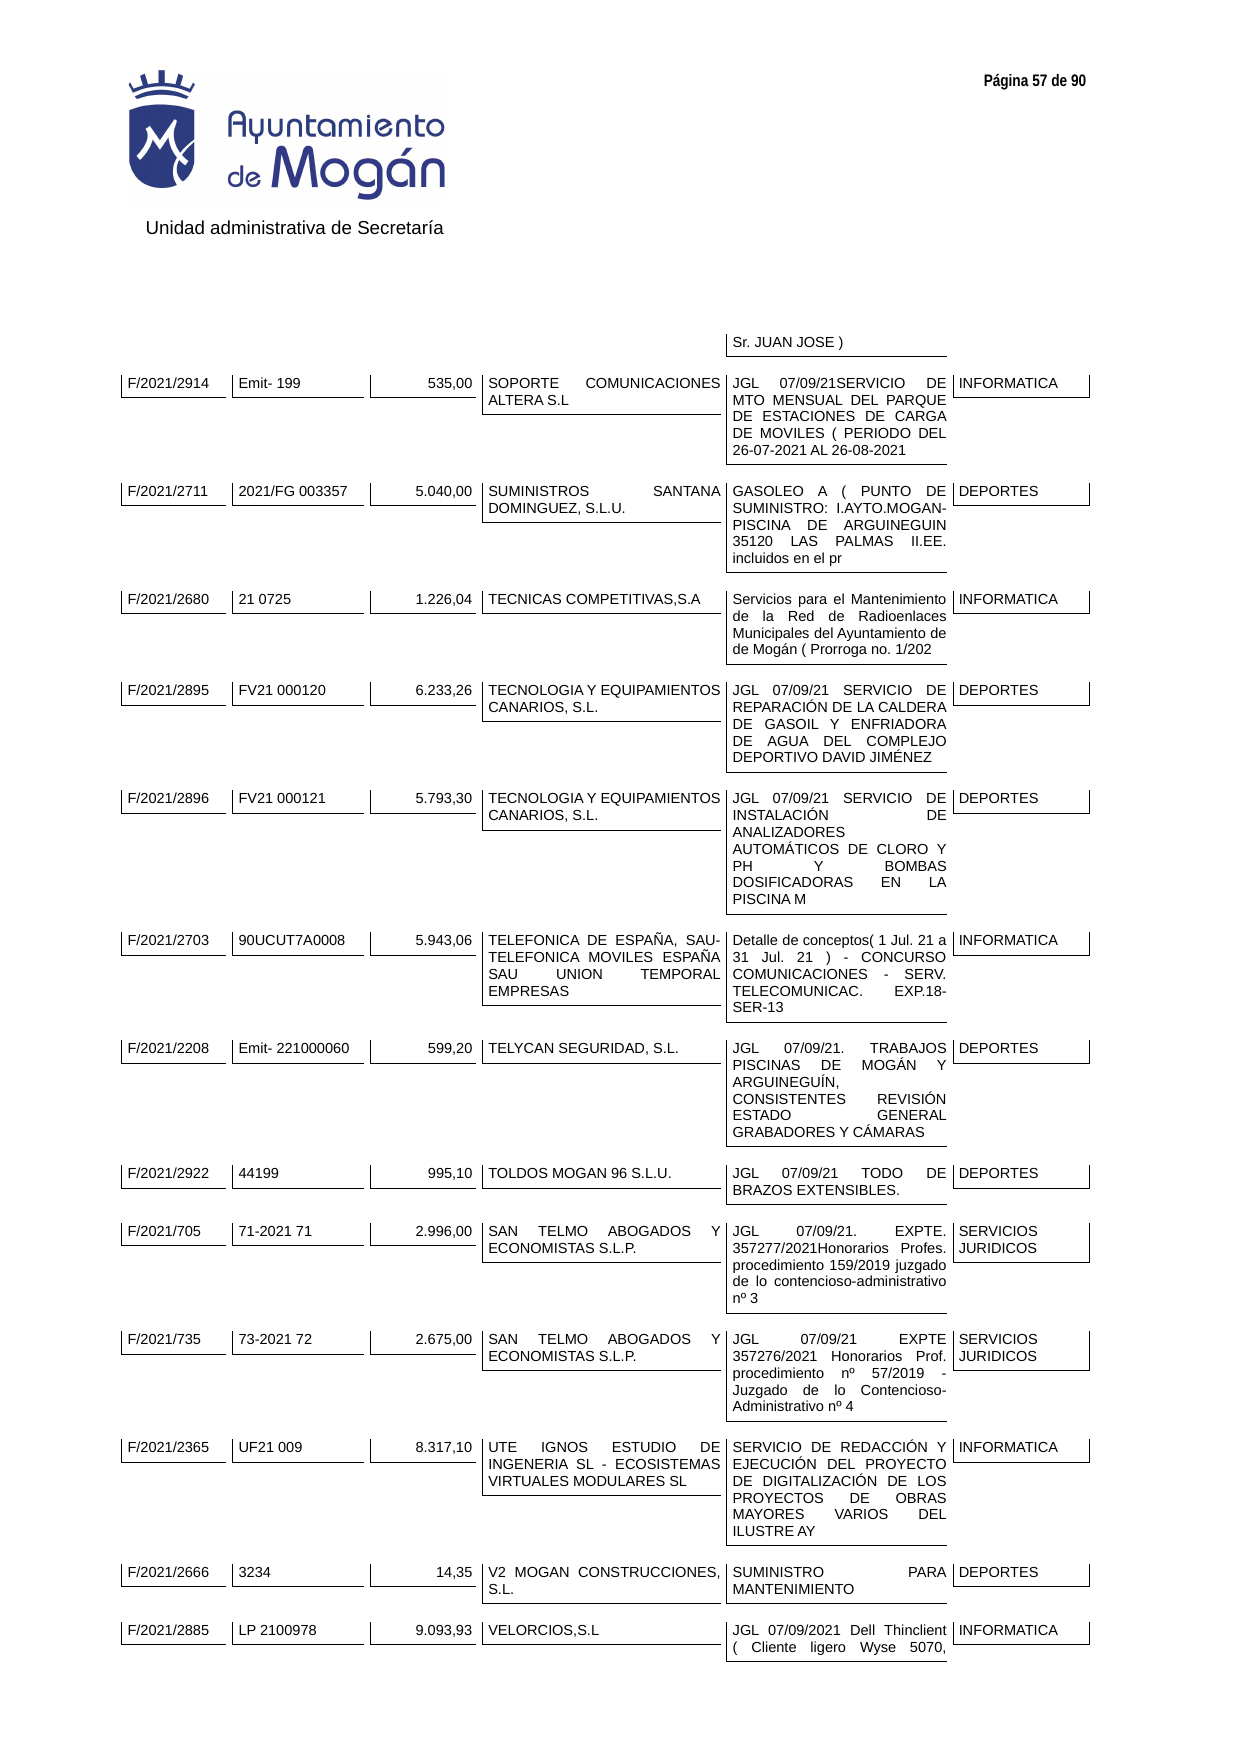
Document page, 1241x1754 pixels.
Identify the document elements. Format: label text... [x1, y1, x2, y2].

table_cell FV21 000120 [229, 679, 367, 787]
table_cell VELORCIOS,S.L [479, 1619, 723, 1664]
table_cell 14,35 [367, 1561, 479, 1619]
table_cell 44199 [229, 1162, 367, 1220]
table_cell SERVICIOS JURIDICOS [950, 1328, 1092, 1436]
table_cell 2021/FG 003357 [229, 480, 367, 588]
table_cell INFORMATICA [950, 372, 1092, 480]
table_cell F/2021/2703 [118, 929, 229, 1037]
table_cell JGL 07/09/21. TRABAJOS PISCINAS DE MOGÁN Y ARGUINEGUÍN, CONSISTENTES REVISIÓN ESTADO GENERAL GRABADORES Y CÁMARAS [724, 1037, 949, 1162]
table_cell F/2021/2885 [118, 1619, 229, 1664]
table_cell F/2021/2895 [118, 679, 229, 787]
table_cell Sr. JUAN JOSE ) [724, 331, 949, 372]
table_cell F/2021/2711 [118, 480, 229, 588]
table_cell INFORMATICA [950, 1436, 1092, 1561]
table_cell 8.317,10 [367, 1436, 479, 1561]
table_cell F/2021/2680 [118, 588, 229, 679]
table_cell 9.093,93 [367, 1619, 479, 1664]
table_cell DEPORTES [950, 480, 1092, 588]
table_cell F/2021/735 [118, 1328, 229, 1436]
table_cell 5.943,06 [367, 929, 479, 1037]
table_cell [367, 331, 479, 372]
table_cell F/2021/2666 [118, 1561, 229, 1619]
table_cell 73-2021 72 [229, 1328, 367, 1436]
table_cell 21 0725 [229, 588, 367, 679]
table_cell JGL 07/09/21SERVICIO DE MTO MENSUAL DEL PARQUE DE ESTACIONES DE CARGA DE MOVILES ( PERIODO DEL 26-07-2021 AL 26-08-2021 [724, 372, 949, 480]
table_cell INFORMATICA [950, 588, 1092, 679]
table_cell SUMINISTRO PARA MANTENIMIENTO [724, 1561, 949, 1619]
table_cell JGL 07/09/21 TODO DE BRAZOS EXTENSIBLES. [724, 1162, 949, 1220]
table_cell 5.040,00 [367, 480, 479, 588]
table_cell F/2021/705 [118, 1220, 229, 1328]
table_cell SAN TELMO ABOGADOS Y ECONOMISTAS S.L.P. [479, 1220, 723, 1328]
table_cell DEPORTES [950, 679, 1092, 787]
table_cell TECNICAS COMPETITIVAS,S.A [479, 588, 723, 679]
table_cell [229, 331, 367, 372]
table_cell TELEFONICA DE ESPAÑA, SAU-TELEFONICA MOVILES ESPAÑA SAU UNION TEMPORAL EMPRESAS [479, 929, 723, 1037]
table_cell INFORMATICA [950, 1619, 1092, 1664]
table_cell TECNOLOGIA Y EQUIPAMIENTOS CANARIOS, S.L. [479, 787, 723, 929]
table_cell JGL 07/09/21 SERVICIO DE REPARACIÓN DE LA CALDERA DE GASOIL Y ENFRIADORA DE AGUA DEL COMPLEJO DEPORTIVO DAVID JIMÉNEZ [724, 679, 949, 787]
table_cell 5.793,30 [367, 787, 479, 929]
table_cell SOPORTE COMUNICACIONES ALTERA S.L [479, 372, 723, 480]
table_cell GASOLEO A ( PUNTO DE SUMINISTRO: I.AYTO.MOGAN-PISCINA DE ARGUINEGUIN 35120 LAS PALMAS II.EE. incluidos en el pr [724, 480, 949, 588]
table_cell F/2021/2208 [118, 1037, 229, 1162]
table_cell 1.226,04 [367, 588, 479, 679]
table_cell JGL 07/09/21. EXPTE. 357277/2021Honorarios Profes. procedimiento 159/2019 juzgado de lo contencioso-administrativo nº 3 [724, 1220, 949, 1328]
table_cell 71-2021 71 [229, 1220, 367, 1328]
table_cell TECNOLOGIA Y EQUIPAMIENTOS CANARIOS, S.L. [479, 679, 723, 787]
table_cell FV21 000121 [229, 787, 367, 929]
table_cell INFORMATICA [950, 929, 1092, 1037]
table_cell Detalle de conceptos( 1 Jul. 21 a 31 Jul. 21 ) - CONCURSO COMUNICACIONES - SERV. TELECOMUNICAC. EXP.18-SER-13 [724, 929, 949, 1037]
table_cell F/2021/2365 [118, 1436, 229, 1561]
table_cell LP 2100978 [229, 1619, 367, 1664]
table_cell 3234 [229, 1561, 367, 1619]
table_cell 90UCUT7A0008 [229, 929, 367, 1037]
table_cell DEPORTES [950, 1561, 1092, 1619]
table_cell UF21 009 [229, 1436, 367, 1561]
table_cell F/2021/2922 [118, 1162, 229, 1220]
table_cell SAN TELMO ABOGADOS Y ECONOMISTAS S.L.P. [479, 1328, 723, 1436]
table_cell SERVICIO DE REDACCIÓN Y EJECUCIÓN DEL PROYECTO DE DIGITALIZACIÓN DE LOS PROYECTOS DE OBRAS MAYORES VARIOS DEL ILUSTRE AY [724, 1436, 949, 1561]
table_cell UTE IGNOS ESTUDIO DE INGENERIA SL - ECOSISTEMAS VIRTUALES MODULARES SL [479, 1436, 723, 1561]
table_cell JGL 07/09/21 SERVICIO DE INSTALACIÓN DE ANALIZADORES AUTOMÁTICOS DE CLORO Y PH Y BOMBAS DOSIFICADORAS EN LA PISCINA M [724, 787, 949, 929]
table_cell [118, 331, 229, 372]
table_cell V2 MOGAN CONSTRUCCIONES, S.L. [479, 1561, 723, 1619]
table_cell F/2021/2914 [118, 372, 229, 480]
table_cell 2.675,00 [367, 1328, 479, 1436]
table_cell [479, 331, 723, 372]
table_cell Emit- 221000060 [229, 1037, 367, 1162]
table_cell DEPORTES [950, 1037, 1092, 1162]
table_cell TELYCAN SEGURIDAD, S.L. [479, 1037, 723, 1162]
table_cell JGL 07/09/21 EXPTE 357276/2021 Honorarios Prof. procedimiento nº 57/2019 - Juzgado de lo Contencioso-Administrativo nº 4 [724, 1328, 949, 1436]
table_cell [950, 331, 1092, 372]
table_cell 535,00 [367, 372, 479, 480]
table_cell SUMINISTROS SANTANA DOMINGUEZ, S.L.U. [479, 480, 723, 588]
table_cell 2.996,00 [367, 1220, 479, 1328]
table_cell JGL 07/09/2021 Dell Thinclient ( Cliente ligero Wyse 5070, [724, 1619, 949, 1664]
table_cell 995,10 [367, 1162, 479, 1220]
table_cell Emit- 199 [229, 372, 367, 480]
table_cell 599,20 [367, 1037, 479, 1162]
table_cell DEPORTES [950, 787, 1092, 929]
table_cell Servicios para el Mantenimiento de la Red de Radioenlaces Municipales del Ayuntamiento de de Mogán ( Prorroga no. 1/202 [724, 588, 949, 679]
picture [128, 70, 445, 206]
table_cell DEPORTES [950, 1162, 1092, 1220]
table_cell TOLDOS MOGAN 96 S.L.U. [479, 1162, 723, 1220]
table_cell F/2021/2896 [118, 787, 229, 929]
table_cell 6.233,26 [367, 679, 479, 787]
table_cell SERVICIOS JURIDICOS [950, 1220, 1092, 1328]
